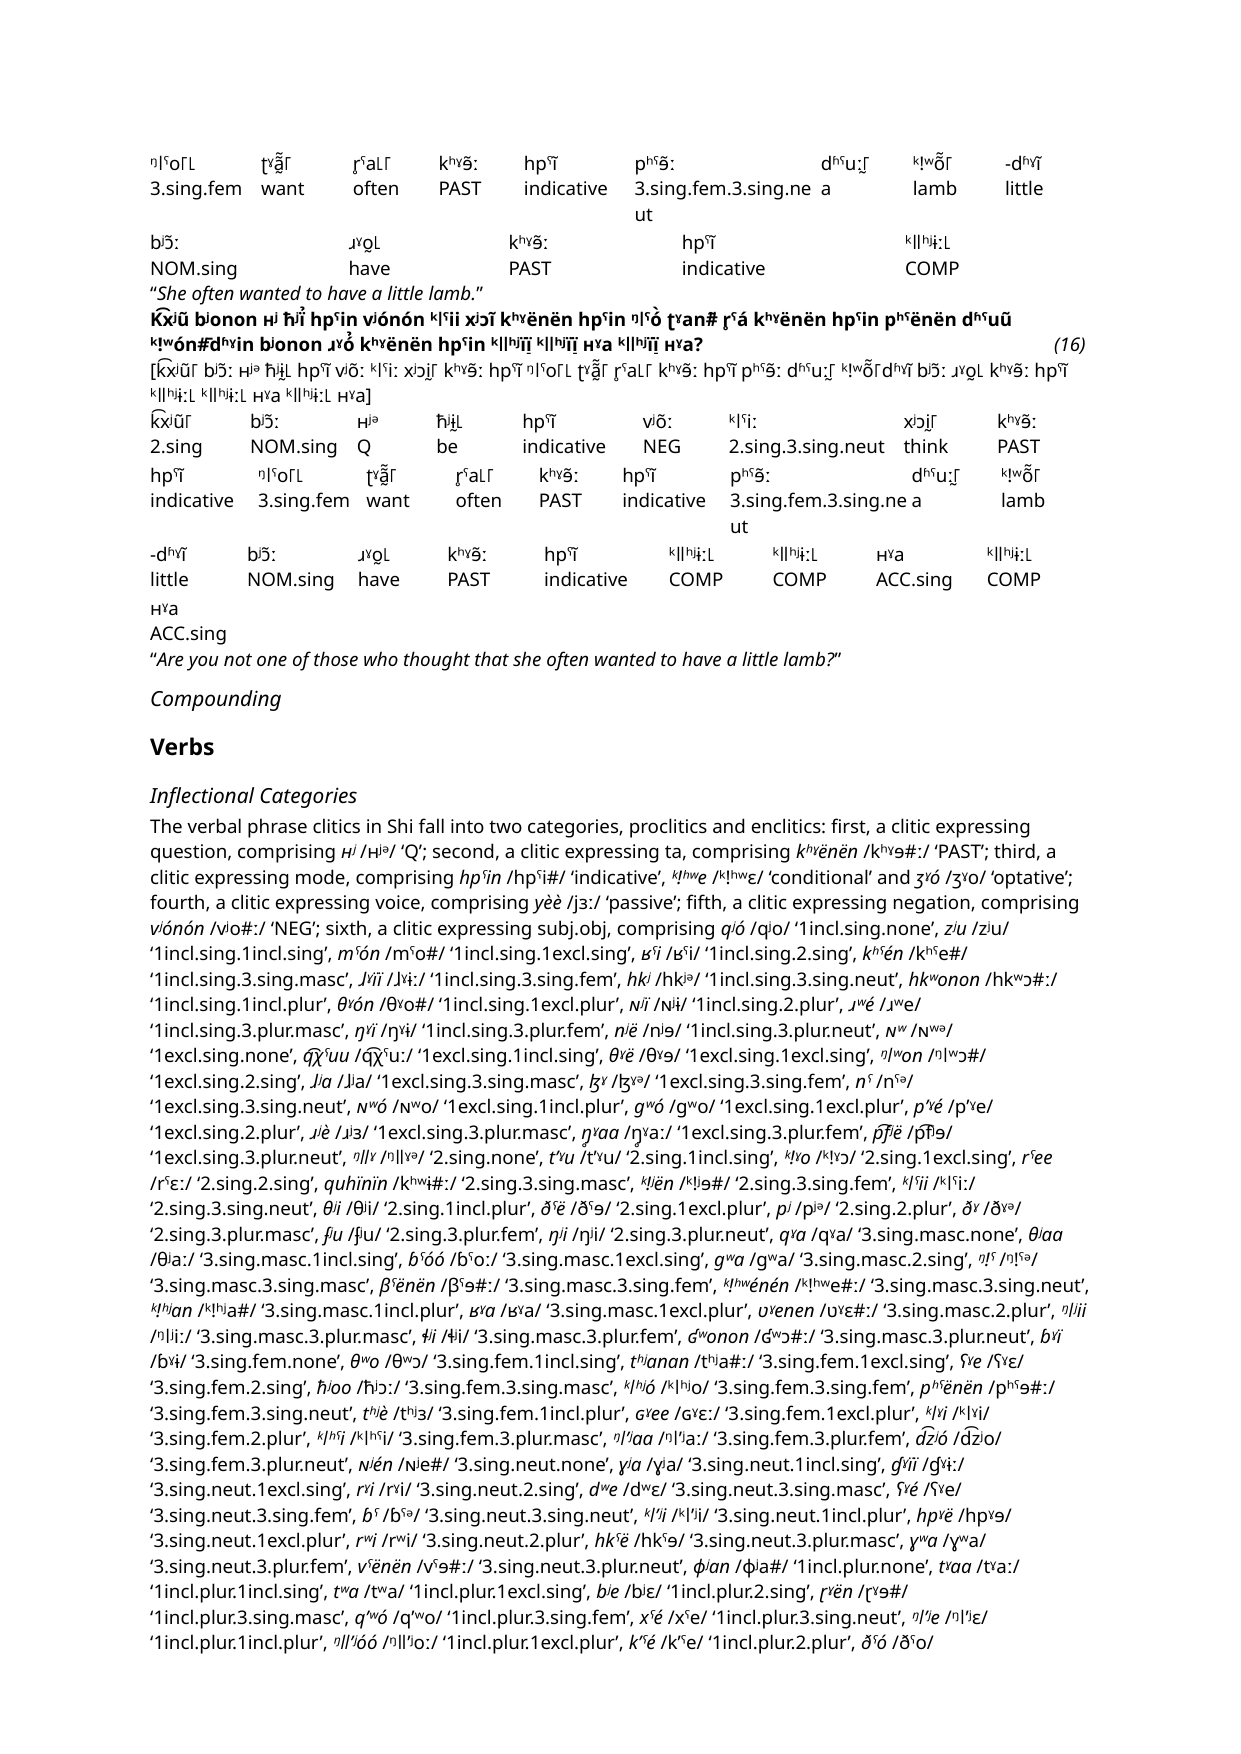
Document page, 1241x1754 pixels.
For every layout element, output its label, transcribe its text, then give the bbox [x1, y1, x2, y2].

table_header xʲɔḭ꜒ [903, 408, 997, 433]
table_header kʰˠɘ̃ː [508, 229, 682, 255]
table_cell lamb [1001, 488, 1090, 538]
table_cell often [353, 176, 438, 227]
table_cell PAST [997, 434, 1090, 459]
table_cell NOM.sing [150, 255, 348, 280]
table_cell want [366, 488, 455, 538]
table_header kʰˠɘ̃ː [997, 408, 1090, 433]
table_cell 2.sing.3.sing.neut [729, 434, 903, 459]
table_header ᵏǃʷõ̃꜒ [913, 150, 1005, 176]
table_header hpˤĩ [524, 150, 634, 176]
table_header ᵑǀˤo꜒꜖ [258, 462, 366, 487]
table_cell think [903, 434, 997, 459]
table_cell NOM.sing [247, 567, 358, 592]
table_header r̥ˤa꜖꜒ [455, 462, 539, 487]
table_header ʈˠã̰̃꜒ [261, 150, 353, 176]
subtitle Inflectional Categories [150, 781, 1090, 810]
table_header bʲɔ̃ː [247, 541, 358, 567]
table_header hpˤĩ [682, 229, 905, 255]
table_header bʲɔ̃ː [150, 229, 348, 255]
table_header ħʲɨ̰꜖ [436, 408, 522, 433]
table_header hpˤĩ [544, 541, 669, 567]
text The verbal phrase clitics in Shi fall into two categories, proclitics and enclitics: first, a clitic expressing question, comprising ʜʲ /ʜʲᵊ/ ‘Q’; second, a clitic expressing ta, comprising kʰˠënën /kʰˠɘ#ː/ ‘PAST’; third, a clitic expressing mode, comprising hpˤin /hpˤi#/ ‘indicative’, ᵏǃʰʷe /ᵏǃʰʷɛ/ ‘conditional’ and ʒˠó /ʒˠo/ ‘optative’; fourth, a clitic expressing voice, comprising yèè /jɜː/ ‘passive’; fifth, a clitic expressing negation, comprising vʲónón /vʲo#ː/ ‘NEG’; sixth, a clitic expressing subj.obj, comprising qʲó /qʲo/ ‘1incl.sing.none’, zʲu /zʲu/ ‘1incl.sing.1incl.sing’, mˤón /mˤo#/ ‘1incl.sing.1excl.sing’, ʁˤi /ʁˤi/ ‘1incl.sing.2.sing’, kʰˤén /kʰˤe#/ ‘1incl.sing.3.sing.masc’, ɺˠïï /ɺˠɨː/ ‘1incl.sing.3.sing.fem’, hkʲ /hkʲᵊ/ ‘1incl.sing.3.sing.neut’, hkʷonon /hkʷɔ#ː/ ‘1incl.sing.1incl.plur’, θˠón /θˠo#/ ‘1incl.sing.1excl.plur’, ɴʲï /ɴʲɨ/ ‘1incl.sing.2.plur’, ɹʷé /ɹʷe/ ‘1incl.sing.3.plur.masc’, ŋˠï /ŋˠɨ/ ‘1incl.sing.3.plur.fem’, nʲë /nʲɘ/ ‘1incl.sing.3.plur.neut’, ɴʷ /ɴʷᵊ/ ‘1excl.sing.none’, q͡χˤuu /q͡χˤuː/ ‘1excl.sing.1incl.sing’, θˠë /θˠɘ/ ‘1excl.sing.1excl.sing’, ᵑǀʷon /ᵑǀʷɔ#/ ‘1excl.sing.2.sing’, ɺʲa /ɺʲa/ ‘1excl.sing.3.sing.masc’, ɮˠ /ɮˠᵊ/ ‘1excl.sing.3.sing.fem’, nˤ /nˤᵊ/ ‘1excl.sing.3.sing.neut’, ɴʷó /ɴʷo/ ‘1excl.sing.1incl.plur’, ɡʷó /ɡʷo/ ‘1excl.sing.1excl.plur’, pʼˠé /pʼˠe/ ‘1excl.sing.2.plur’, ɹʲè /ɹʲɜ/ ‘1excl.sing.3.plur.masc’, ŋ̥ˠaa /ŋ̥ˠaː/ ‘1excl.sing.3.plur.fem’, p͡fʲë /p͡fʲɘ/ ‘1excl.sing.3.plur.neut’, ᵑǁˠ /ᵑǁˠᵊ/ ‘2.sing.none’, tʼˠu /tʼˠu/ ‘2.sing.1incl.sing’, ᵏǃˠo /ᵏǃˠɔ/ ‘2.sing.1excl.sing’, rˤee /rˤɛː/ ‘2.sing.2.sing’, quhïnïn /kʰʷɨ#ː/ ‘2.sing.3.sing.masc’, ᵏǃʲën /ᵏǃʲɘ#/ ‘2.sing.3.sing.fem’, ᵏǀˤii /ᵏǀˤiː/ ‘2.sing.3.sing.neut’, θʲi /θʲi/ ‘2.sing.1incl.plur’, ðˤë /ðˤɘ/ ‘2.sing.1excl.plur’, pʲ /pʲᵊ/ ‘2.sing.2.plur’, ðˠ /ðˠᵊ/ ‘2.sing.3.plur.masc’, ʄʲu /ʄʲu/ ‘2.sing.3.plur.fem’, ŋʲi /ŋʲi/ ‘2.sing.3.plur.neut’, qˠa /qˠa/ ‘3.sing.masc.none’, θʲaa /θʲaː/ ‘3.sing.masc.1incl.sing’, ɓˤóó /ɓˤoː/ ‘3.sing.masc.1excl.sing’, ɡʷa /ɡʷa/ ‘3.sing.masc.2.sing’, ᵑǃˤ /ᵑǃˤᵊ/ ‘3.sing.masc.3.sing.masc’, βˤënën /βˤɘ#ː/ ‘3.sing.masc.3.sing.fem’, ᵏǃʰʷénén /ᵏǃʰʷe#ː/ ‘3.sing.masc.3.sing.neut’, ᵏǃʰʲan /ᵏǃʰʲa#/ ‘3.sing.masc.1incl.plur’, ʁˠa /ʁˠa/ ‘3.sing.masc.1excl.plur’, ʋˠenen /ʋˠɛ#ː/ ‘3.sing.masc.2.plur’, ᵑǀʲii /ᵑǀʲiː/ ‘3.sing.masc.3.plur.masc’, ɬʲi /ɬʲi/ ‘3.sing.masc.3.plur.fem’, ʛʷonon /ʛʷɔ#ː/ ‘3.sing.masc.3.plur.neut’, ɓˠï /ɓˠɨ/ ‘3.sing.fem.none’, θʷo /θʷɔ/ ‘3.sing.fem.1incl.sing’, tʰʲanan /tʰʲa#ː/ ‘3.sing.fem.1excl.sing’, ʕˠe /ʕˠɛ/ ‘3.sing.fem.2.sing’, ħʲoo /ħʲɔː/ ‘3.sing.fem.3.sing.masc’, ᵏǀʰʲó /ᵏǀʰʲo/ ‘3.sing.fem.3.sing.fem’, pʰˤënën /pʰˤɘ#ː/ ‘3.sing.fem.3.sing.neut’, tʰʲè /tʰʲɜ/ ‘3.sing.fem.1incl.plur’, ɢˠee /ɢˠɛː/ ‘3.sing.fem.1excl.plur’, ᵏǀˠi /ᵏǀˠi/ ‘3.sing.fem.2.plur’, ᵏǀʰˤi /ᵏǀʰˤi/ ‘3.sing.fem.3.plur.masc’, ᵑǀʼʲaa /ᵑǀʼʲaː/ ‘3.sing.fem.3.plur.fem’, d͡zʲó /d͡zʲo/ ‘3.sing.fem.3.plur.neut’, ɴʲén /ɴʲe#/ ‘3.sing.neut.none’, ɣʲa /ɣʲa/ ‘3.sing.neut.1incl.sing’, ɠˠïï /ɠˠɨː/ ‘3.sing.neut.1excl.sing’, rˠi /rˠi/ ‘3.sing.neut.2.sing’, dʷe /dʷɛ/ ‘3.sing.neut.3.sing.masc’, ʕˠé /ʕˠe/ ‘3.sing.neut.3.sing.fem’, ɓˤ /ɓˤᵊ/ ‘3.sing.neut.3.sing.neut’, ᵏǀʼʲi /ᵏǀʼʲi/ ‘3.sing.neut.1incl.plur’, hpˠë /hpˠɘ/ ‘3.sing.neut.1excl.plur’, rʷi /rʷi/ ‘3.sing.neut.2.plur’, hkˤë /hkˤɘ/ ‘3.sing.neut.3.plur.masc’, ɣʷa /ɣʷa/ ‘3.sing.neut.3.plur.fem’, vˤënën /vˤɘ#ː/ ‘3.sing.neut.3.plur.neut’, ɸʲan /ɸʲa#/ ‘1incl.plur.none’, tˠaa /tˠaː/ ‘1incl.plur.1incl.sing’, tʷa /tʷa/ ‘1incl.plur.1excl.sing’, bʲe /bʲɛ/ ‘1incl.plur.2.sing’, ɽˠën /ɽˠɘ#/ ‘1incl.plur.3.sing.masc’, qʼʷó /qʼʷo/ ‘1incl.plur.3.sing.fem’, xˤé /xˤe/ ‘1incl.plur.3.sing.neut’, ᵑǀʼʲe /ᵑǀʼʲɛ/ ‘1incl.plur.1incl.plur’, ᵑǁʼʲóó /ᵑǁʼʲoː/ ‘1incl.plur.1excl.plur’, kʼˤé /kʼˤe/ ‘1incl.plur.2.plur’, ðˤó /ðˤo/ [150, 813, 1090, 1655]
table_cell indicative [522, 434, 643, 459]
table_header vʲõː [643, 408, 729, 433]
table_cell indicative [150, 488, 258, 538]
table_header ᵏǁʰʲɨː꜖ [669, 541, 772, 567]
table_header ʜˠa [876, 541, 987, 567]
table_header ʜˠa [150, 595, 1090, 621]
table_cell a [821, 176, 913, 227]
table_header ɹˠo̰꜖ [348, 229, 508, 255]
table_cell 3.sing.fem.3.sing.neut [730, 488, 911, 538]
table_header hpˤĩ [522, 408, 643, 433]
table_header kʰˠɘ̃ː [539, 462, 622, 487]
subtitle Verbs [150, 731, 1090, 763]
table_cell PAST [539, 488, 622, 538]
table_header ᵏǁʰʲɨː꜖ [905, 229, 1090, 255]
table_cell 3.sing.fem.3.sing.neut [634, 176, 821, 227]
table_cell want [261, 176, 353, 227]
table_cell NEG [643, 434, 729, 459]
table_cell PAST [508, 255, 682, 280]
table_header hpˤĩ [622, 462, 730, 487]
table_header dʱˤuː̰꜒ [911, 462, 1001, 487]
table_header -dʱˠĩ [1005, 150, 1090, 176]
table_cell little [1005, 176, 1090, 227]
table_cell ACC.sing [150, 621, 1090, 646]
table_header ᵑǀˤo꜒꜖ [150, 150, 261, 176]
table_header ᵏǁʰʲɨː꜖ [987, 541, 1090, 567]
table_cell a [911, 488, 1001, 538]
table_cell 3.sing.fem [150, 176, 261, 227]
table_cell PAST [438, 176, 524, 227]
table_header r̥ˤa꜖꜒ [353, 150, 438, 176]
text [k͡xʲṵ꜒ bʲɔ̃ː ʜʲᵊ ħʲɨ̰꜖ hpˤĩ vʲõː ᵏǀˤiː xʲɔḭ꜒ kʰˠɘ̃ː hpˤĩ ᵑǀˤo꜒꜖ ʈˠã̰̃꜒ r̥ˤa꜖꜒ kʰˠɘ̃ː hpˤĩ pʰˤɘ̃ː dʱˤuː̰꜒ ᵏǃʷõ̃꜒dʱˠĩ bʲɔ̃ː ɹˠo̰꜖ kʰˠɘ̃ː hpˤĩ ᵏǁʰʲɨː꜖ ᵏǁʰʲɨː꜖ ʜˠa ᵏǁʰʲɨː꜖ ʜˠa] [150, 357, 1090, 408]
table_cell COMP [669, 567, 772, 592]
table_cell 2.sing [150, 434, 250, 459]
table_header ʈˠã̰̃꜒ [366, 462, 455, 487]
table_header ᵏǃʷõ̃꜒ [1001, 462, 1090, 487]
table_cell have [348, 255, 508, 280]
text K͡xʲũ bʲonon ʜʲ ħʲï̉ hpˤin vʲónón ᵏǀˤii xʲɔĩ kʰˠënën hpˤin ᵑǀˤó̀ ʈˠan#̃ r̥ˤá kʰˠënën hpˤin pʰˤënën dʱˤuũ ᵏǃʷón#̄dʱˠin bʲonon ɹˠó̉ kʰˠënën hpˤin ᵏǁʰʲïï̠ ᵏǁʰʲïï̠ ʜˠa ᵏǁʰʲïï̠ ʜˠa? (16) [150, 306, 1090, 357]
table_cell NOM.sing [250, 434, 357, 459]
table_cell little [150, 567, 247, 592]
table_cell indicative [682, 255, 905, 280]
table_header k͡xʲṵ꜒ [150, 408, 250, 433]
table_cell be [436, 434, 522, 459]
table_cell lamb [913, 176, 1005, 227]
table_cell COMP [905, 255, 1090, 280]
table_header ʜʲᵊ [357, 408, 436, 433]
table_header ᵏǀˤiː [729, 408, 903, 433]
table_header hpˤĩ [150, 462, 258, 487]
table_header kʰˠɘ̃ː [447, 541, 544, 567]
table_header kʰˠɘ̃ː [438, 150, 524, 176]
table_cell have [358, 567, 447, 592]
text “Are you not one of those who thought that she often wanted to have a little lamb?” [150, 646, 1090, 672]
text “She often wanted to have a little lamb.” [150, 280, 1090, 306]
table_cell COMP [987, 567, 1090, 592]
table_cell often [455, 488, 539, 538]
table_header bʲɔ̃ː [250, 408, 357, 433]
table_header dʱˤuː̰꜒ [821, 150, 913, 176]
table_cell indicative [544, 567, 669, 592]
table_cell indicative [524, 176, 634, 227]
table_header pʰˤɘ̃ː [730, 462, 911, 487]
table_header pʰˤɘ̃ː [634, 150, 821, 176]
table_cell PAST [447, 567, 544, 592]
table_cell Q [357, 434, 436, 459]
table_header ᵏǁʰʲɨː꜖ [772, 541, 876, 567]
table_cell COMP [772, 567, 876, 592]
table_header -dʱˠĩ [150, 541, 247, 567]
table_cell ACC.sing [876, 567, 987, 592]
table_cell 3.sing.fem [258, 488, 366, 538]
table_header ɹˠo̰꜖ [358, 541, 447, 567]
subtitle Compounding [150, 684, 1090, 713]
table_cell indicative [622, 488, 730, 538]
